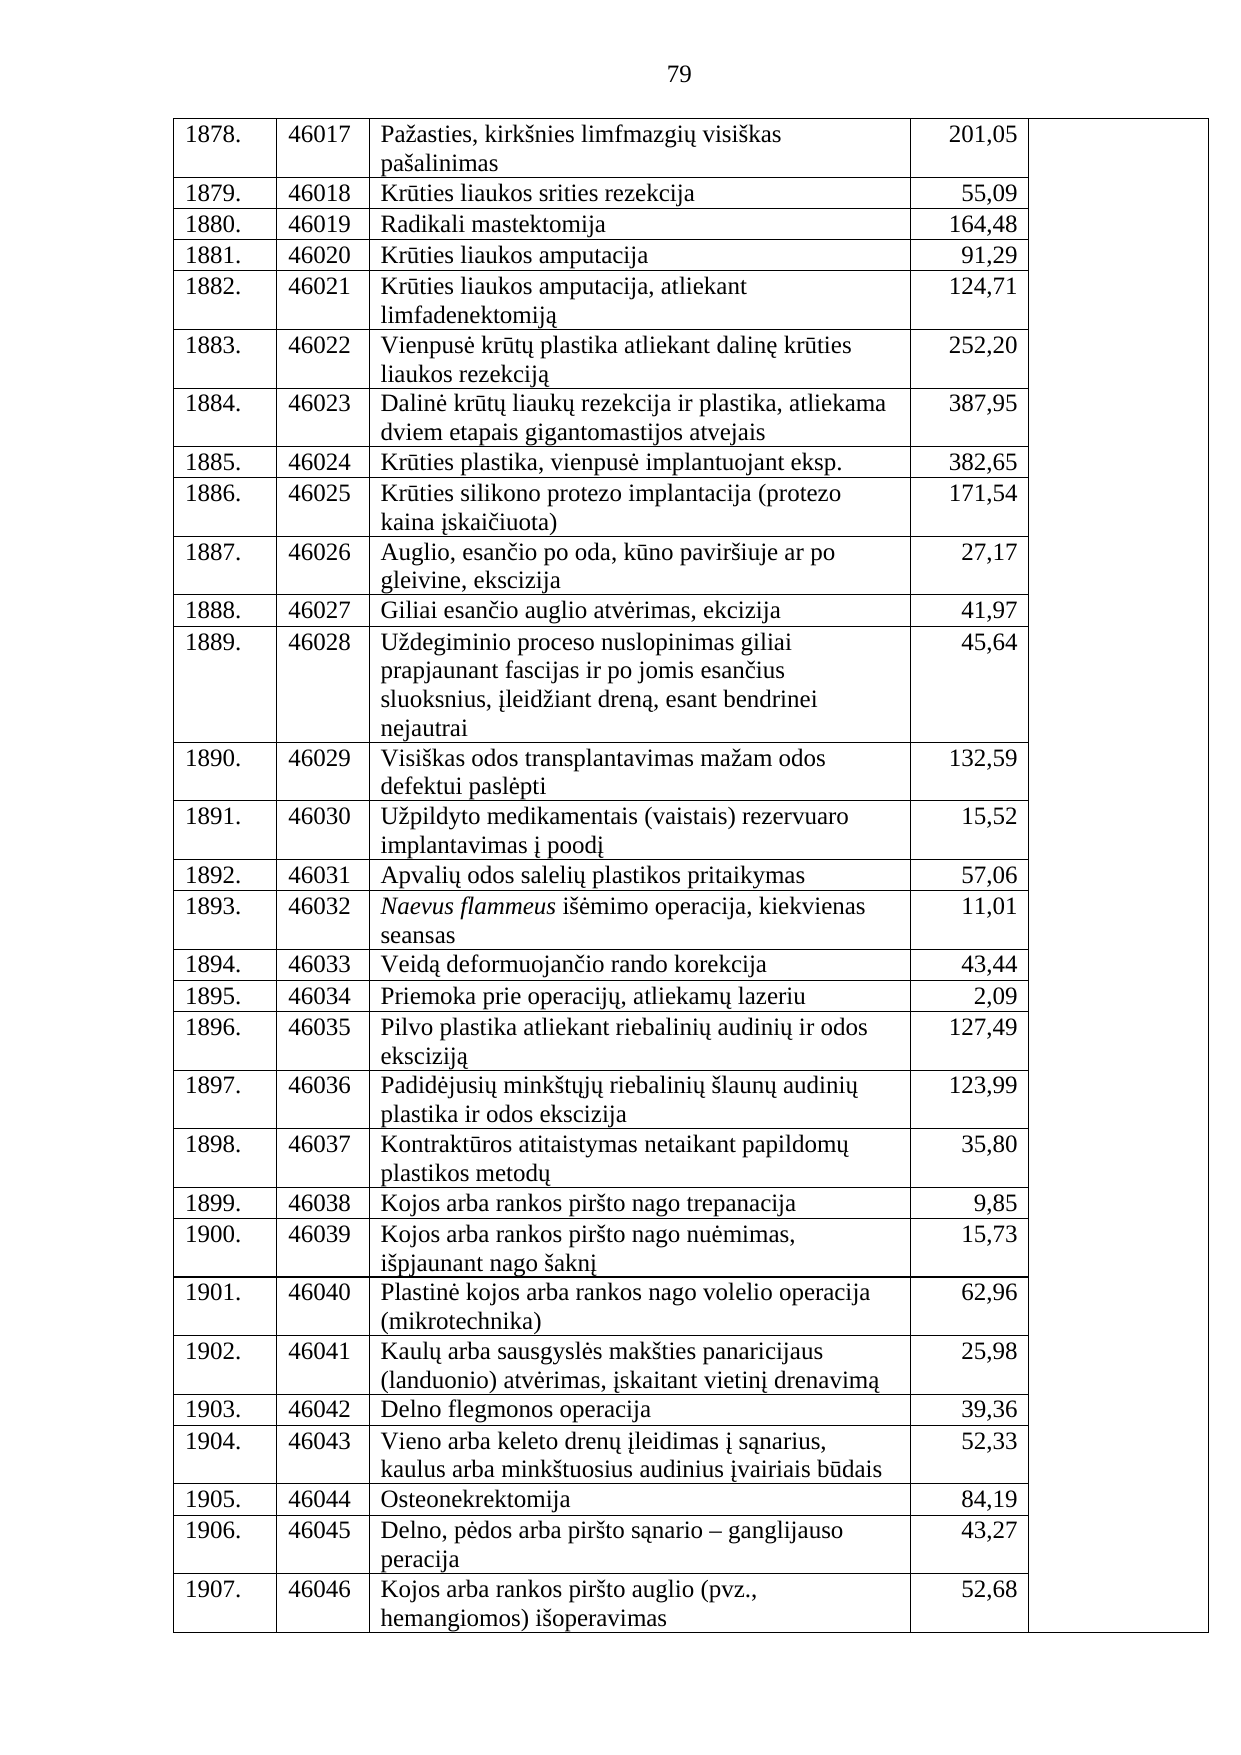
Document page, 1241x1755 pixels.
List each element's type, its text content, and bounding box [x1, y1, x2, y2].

table_cell 46021 [277, 271, 369, 329]
table_cell 15,73 [911, 1219, 1028, 1276]
table_cell 35,80 [911, 1129, 1028, 1187]
table_cell [1209, 800, 1222, 859]
table_cell 46035 [277, 1012, 369, 1069]
table_cell [1209, 388, 1222, 446]
table_cell 164,48 [911, 209, 1028, 239]
table_cell 1900. [174, 1219, 276, 1276]
table_cell 27,17 [911, 537, 1028, 594]
table_cell Kojos arba rankos piršto nago trepanacija [370, 1188, 910, 1218]
table_cell 46033 [277, 950, 369, 980]
table_cell 46040 [277, 1278, 369, 1335]
table_cell 52,33 [911, 1426, 1028, 1483]
table_cell 57,06 [911, 860, 1028, 890]
table_cell 1904. [174, 1426, 276, 1483]
table_cell 1889. [174, 627, 276, 742]
table_cell 1885. [174, 447, 276, 477]
table_cell Vienpusė krūtų plastika atliekant dalinę krūties liaukos rezekciją [370, 330, 910, 387]
table_cell 1887. [174, 537, 276, 594]
table_cell Delno flegmonos operacija [370, 1395, 910, 1425]
table_cell [1209, 446, 1222, 477]
table_cell 46046 [277, 1574, 369, 1632]
table_cell [1209, 239, 1222, 270]
table_cell 46027 [277, 595, 369, 626]
table_cell 387,95 [911, 389, 1028, 446]
table_cell 46025 [277, 478, 369, 536]
table_cell 46038 [277, 1188, 369, 1218]
table_cell 1886. [174, 478, 276, 536]
table_cell 1890. [174, 743, 276, 800]
table_cell Veidą deformuojančio rando korekcija [370, 950, 910, 980]
table_cell [1209, 742, 1222, 800]
table_cell 46018 [277, 178, 369, 208]
table_cell [1209, 1394, 1222, 1425]
table_cell [1209, 1128, 1222, 1187]
table_cell Auglio, esančio po oda, kūno paviršiuje ar po gleivine, ekscizija [370, 537, 910, 594]
table_cell 52,68 [911, 1574, 1028, 1632]
table_cell 43,27 [911, 1516, 1028, 1573]
table_cell 46020 [277, 240, 369, 270]
table_cell Uždegiminio proceso nuslopinimas giliai prapjaunant fascijas ir po jomis esančius sluoksnius, įleidžiant dreną, esant bendrinei nejautrai [370, 627, 910, 742]
table_cell 25,98 [911, 1336, 1028, 1393]
table_cell [1209, 270, 1222, 329]
table_cell Dalinė krūtų liaukų rezekcija ir plastika, atliekama dviem etapais gigantomastijos atvejais [370, 389, 910, 446]
table_cell [1209, 626, 1222, 742]
table_cell [1209, 477, 1222, 536]
table_cell 46028 [277, 627, 369, 742]
table_cell 46026 [277, 537, 369, 594]
table_cell Padidėjusių minkštųjų riebalinių šlaunų audinių plastika ir odos ekscizija [370, 1071, 910, 1128]
table_cell 46045 [277, 1516, 369, 1573]
table_cell 2,09 [911, 981, 1028, 1011]
table_cell 46029 [277, 743, 369, 800]
table_cell 1906. [174, 1516, 276, 1573]
table_cell 1902. [174, 1336, 276, 1393]
table_cell Krūties liaukos srities rezekcija [370, 178, 910, 208]
table_cell 84,19 [911, 1484, 1028, 1514]
table_cell Pažasties, kirkšnies limfmazgių visiškas pašalinimas [370, 119, 910, 177]
table_cell 45,64 [911, 627, 1028, 742]
table_cell 1884. [174, 389, 276, 446]
table_cell 62,96 [911, 1278, 1028, 1335]
table_cell 1888. [174, 595, 276, 626]
table_cell [1209, 177, 1222, 208]
table_cell 46019 [277, 209, 369, 239]
table_cell 46023 [277, 389, 369, 446]
table_cell Radikali mastektomija [370, 209, 910, 239]
table_cell 127,49 [911, 1012, 1028, 1069]
table_cell [1209, 118, 1222, 177]
table_cell 11,01 [911, 891, 1028, 948]
table_cell [1209, 594, 1222, 626]
table_cell 171,54 [911, 478, 1028, 536]
table_cell 39,36 [911, 1395, 1028, 1425]
table_cell 1907. [174, 1574, 276, 1632]
table_cell [1209, 1011, 1222, 1069]
table_cell 46017 [277, 119, 369, 177]
table_cell 1881. [174, 240, 276, 270]
table_cell [1209, 949, 1222, 980]
table_cell Giliai esančio auglio atvėrimas, ekcizija [370, 595, 910, 626]
table_cell Krūties liaukos amputacija, atliekant limfadenektomiją [370, 271, 910, 329]
table_cell [1209, 1070, 1222, 1128]
table_cell Kojos arba rankos piršto nago nuėmimas, išpjaunant nago šaknį [370, 1219, 910, 1276]
table_cell 1891. [174, 801, 276, 859]
table_cell 201,05 [911, 119, 1028, 177]
table_cell Osteonekrektomija [370, 1484, 910, 1514]
table_cell 1882. [174, 271, 276, 329]
table_cell 1878. [174, 119, 276, 177]
table_cell 46042 [277, 1395, 369, 1425]
table_cell Pilvo plastika atliekant riebalinių audinių ir odos eksciziją [370, 1012, 910, 1069]
table_cell 1893. [174, 891, 276, 948]
table_cell [1209, 1218, 1222, 1276]
table_cell Plastinė kojos arba rankos nago volelio operacija (mikrotechnika) [370, 1278, 910, 1335]
table_cell [1209, 1515, 1222, 1573]
table_cell 46037 [277, 1129, 369, 1187]
table_cell 1895. [174, 981, 276, 1011]
table_cell 46044 [277, 1484, 369, 1514]
table_cell [1209, 1483, 1222, 1514]
table_cell Krūties silikono protezo implantacija (protezo kaina įskaičiuota) [370, 478, 910, 536]
table_cell Naevus flammeus išėmimo operacija, kiekvienas seansas [370, 891, 910, 948]
table_cell 252,20 [911, 330, 1028, 387]
table_cell 1879. [174, 178, 276, 208]
table_cell 1883. [174, 330, 276, 387]
table_cell 15,52 [911, 801, 1028, 859]
table_cell 55,09 [911, 178, 1028, 208]
table_cell [1209, 1276, 1222, 1335]
table_cell [1209, 1425, 1222, 1483]
table_cell Užpildyto medikamentais (vaistais) rezervuaro implantavimas į poodį [370, 801, 910, 859]
table_cell Krūties liaukos amputacija [370, 240, 910, 270]
table_cell [1209, 329, 1222, 387]
table_cell [1209, 859, 1222, 890]
table_cell Delno, pėdos arba piršto sąnario – ganglijauso peracija [370, 1516, 910, 1573]
table_cell Apvalių odos salelių plastikos pritaikymas [370, 860, 910, 890]
table_cell 1898. [174, 1129, 276, 1187]
table_cell 1880. [174, 209, 276, 239]
table_cell 41,97 [911, 595, 1028, 626]
table_cell 46034 [277, 981, 369, 1011]
table_cell [1209, 1573, 1222, 1632]
table_cell [1209, 536, 1222, 594]
table_cell [1209, 980, 1222, 1011]
table_cell Vieno arba keleto drenų įleidimas į sąnarius, kaulus arba minkštuosius audinius įvairiais būdais [370, 1426, 910, 1483]
table_cell [1029, 119, 1208, 1632]
table_cell [1209, 1187, 1222, 1218]
table_cell 1894. [174, 950, 276, 980]
table_cell 46036 [277, 1071, 369, 1128]
table_cell 46039 [277, 1219, 369, 1276]
table_cell 46041 [277, 1336, 369, 1393]
table_cell Kontraktūros atitaistymas netaikant papildomų plastikos metodų [370, 1129, 910, 1187]
table_cell 1901. [174, 1278, 276, 1335]
table_cell 123,99 [911, 1071, 1028, 1128]
table_cell Kaulų arba sausgyslės makšties panaricijaus (landuonio) atvėrimas, įskaitant vietinį drenavimą [370, 1336, 910, 1393]
table_cell 1892. [174, 860, 276, 890]
table_cell 46022 [277, 330, 369, 387]
table_cell 9,85 [911, 1188, 1028, 1218]
table_cell 46030 [277, 801, 369, 859]
table_cell [1209, 1335, 1222, 1393]
table_cell 91,29 [911, 240, 1028, 270]
table_cell 46032 [277, 891, 369, 948]
table_cell 43,44 [911, 950, 1028, 980]
table_cell 46043 [277, 1426, 369, 1483]
table_cell [1209, 890, 1222, 948]
table_cell 1899. [174, 1188, 276, 1218]
table_cell 132,59 [911, 743, 1028, 800]
table_cell 1905. [174, 1484, 276, 1514]
table_cell 124,71 [911, 271, 1028, 329]
table_cell 1903. [174, 1395, 276, 1425]
table_cell Kojos arba rankos piršto auglio (pvz., hemangiomos) išoperavimas [370, 1574, 910, 1632]
table_cell Visiškas odos transplantavimas mažam odos defektui paslėpti [370, 743, 910, 800]
table_cell 382,65 [911, 447, 1028, 477]
table_cell Krūties plastika, vienpusė implantuojant eksp. [370, 447, 910, 477]
table_cell [1209, 208, 1222, 239]
table_cell 1897. [174, 1071, 276, 1128]
table_cell 1896. [174, 1012, 276, 1069]
table_cell 46031 [277, 860, 369, 890]
table_cell Priemoka prie operacijų, atliekamų lazeriu [370, 981, 910, 1011]
table_cell 46024 [277, 447, 369, 477]
